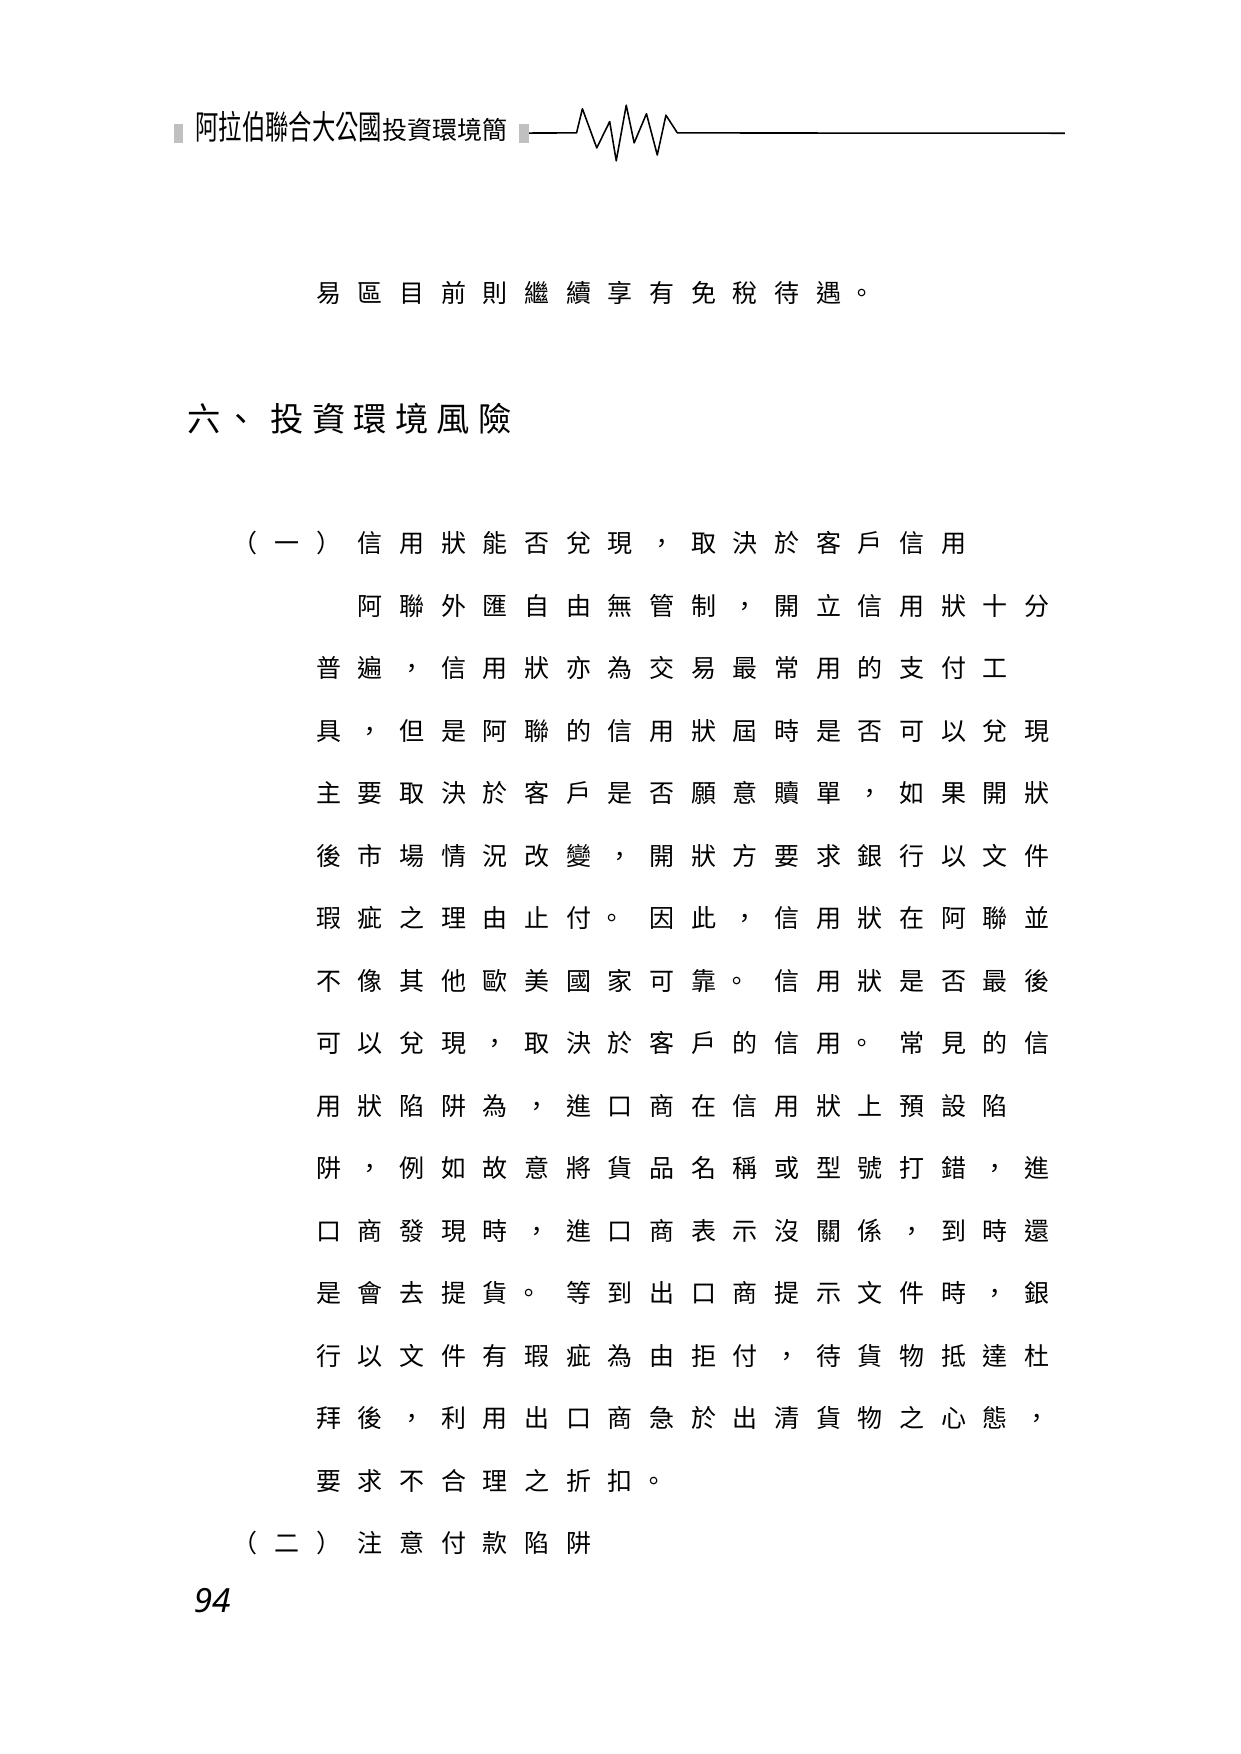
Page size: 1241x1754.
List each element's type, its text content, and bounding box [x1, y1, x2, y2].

text （一）信用狀能否兌現，取決於客戶信用 [207, 500, 1058, 563]
text （二）注意付款陷阱 [207, 1500, 1058, 1563]
text 阿聯外匯自由無管制，開立信用狀十分普遍，信用狀亦為交易最常用的支付工具，但是阿聯的信用狀屆時是否可以兌現主要取決於客戶是否願意贖單，如果開狀後市場情況改變，開狀方要求銀行以文件瑕疵之理由止付。因此，信用狀在阿聯並不像其他歐美國家可靠。信用狀是否最後可以兌現，取決於客戶的信用。常見的信用狀陷阱為，進口商在信用狀上預設陷阱，例如故意將貨品名稱或型號打錯，進口商發現時，進口商表示沒關係，到時還是會去提貨。等到出口商提示文件時，銀行以文件有瑕疵為由拒付，待貨物抵達杜拜後，利用出口商急於出清貨物之心態，要求不合理之折扣。 [281, 563, 1058, 1500]
text 易區目前則繼續享有免稅待遇。 [281, 250, 1058, 313]
text 六、投資環境風險 [183, 375, 1058, 438]
